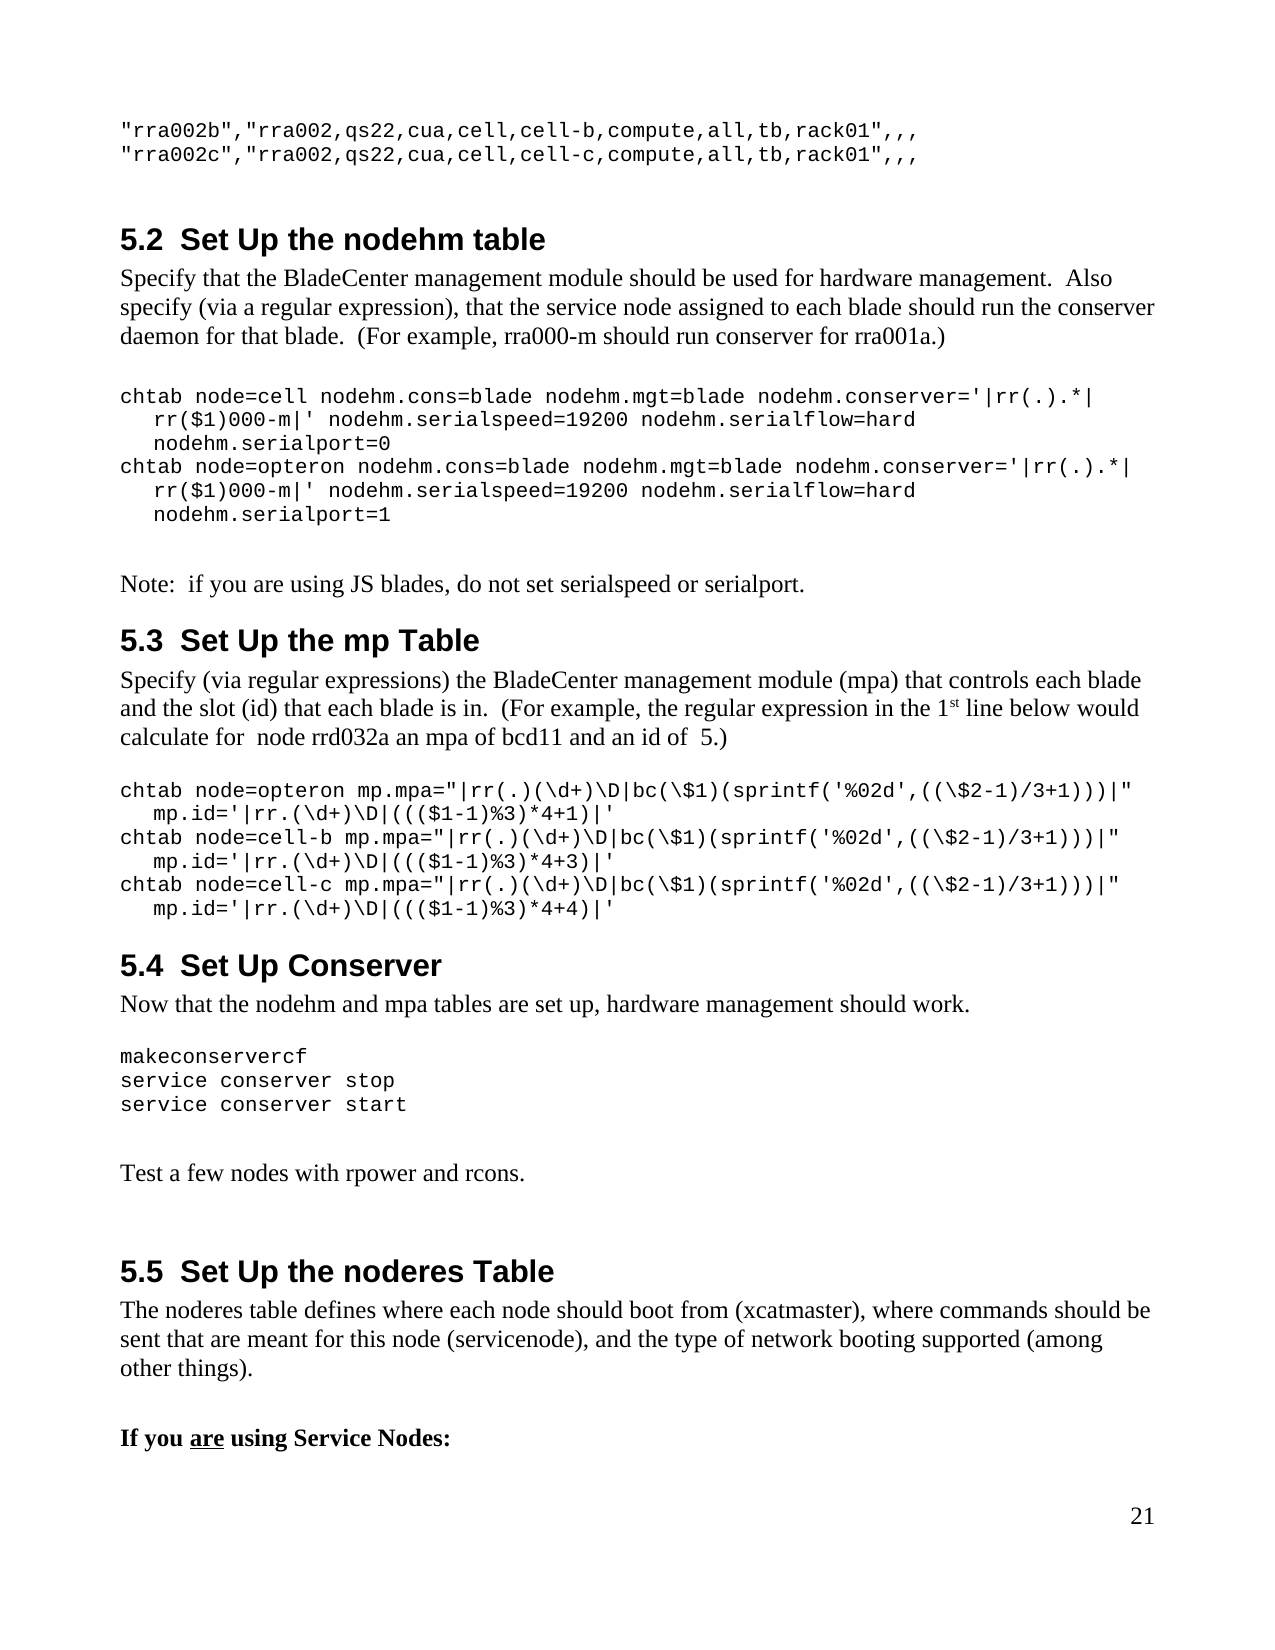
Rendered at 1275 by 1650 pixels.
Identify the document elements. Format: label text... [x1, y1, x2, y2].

text Now that the nodehm and mpa tables are set up, hardware management should work. [120, 989, 1155, 1017]
text Specify that the BladeCenter management module should be used for hardware management. Also specify (via a regular expression), that the service node assigned to each blade should run the conserver daemon for that blade. (For example, rra000-m should run conserver for rra001a.) [120, 263, 1155, 349]
text "rra002c","rra002,qs22,cua,cell,cell-c,compute,all,tb,rack01",,, [120, 144, 1155, 167]
text chtab node=cell-c mp.mpa="|rr(.)(\d+)\D|bc(\$1)(sprintf('%02d',((\$2-1)/3+1)))|" mp.id='|rr.(\d+)\D|((($1-1)%3)*4+4)|' [120, 874, 1155, 922]
text makeconservercf [120, 1046, 1155, 1070]
text Test a few nodes with rpower and rcons. [120, 1158, 1155, 1187]
text Note: if you are using JS blades, do not set serialspeed or serialport. [120, 569, 1155, 597]
text service conserver stop [120, 1070, 1155, 1093]
text chtab node=cell nodehm.cons=blade nodehm.mgt=blade nodehm.conserver='|rr(.).*|rr($1)000-m|' nodehm.serialspeed=19200 nodehm.serialflow=hard nodehm.serialport=0 [120, 386, 1155, 457]
text Specify (via regular expressions) the BladeCenter management module (mpa) that controls each blade and the slot (id) that each blade is in. (For example, the regular expression in the 1st line below would calculate for node rrd032a an mpa of bcd11 and an id of 5.) [120, 665, 1155, 751]
text The noderes table defines where each node should boot from (xcatmaster), where commands should be sent that are meant for this node (servicenode), and the type of network booting supported (among other things). [120, 1296, 1155, 1382]
text chtab node=cell-b mp.mpa="|rr(.)(\d+)\D|bc(\$1)(sprintf('%02d',((\$2-1)/3+1)))|" mp.id='|rr.(\d+)\D|((($1-1)%3)*4+3)|' [120, 827, 1155, 874]
text If you are using Service Nodes: [120, 1423, 1155, 1452]
subtitle Set Up Conserver [120, 947, 1155, 982]
text chtab node=opteron mp.mpa="|rr(.)(\d+)\D|bc(\$1)(sprintf('%02d',((\$2-1)/3+1)))|" mp.id='|rr.(\d+)\D|((($1-1)%3)*4+1)|' [120, 780, 1155, 827]
subtitle Set Up the noderes Table [120, 1253, 1155, 1289]
subtitle Set Up the nodehm table [120, 221, 1155, 257]
subtitle Set Up the mp Table [120, 622, 1155, 658]
text chtab node=opteron nodehm.cons=blade nodehm.mgt=blade nodehm.conserver='|rr(.).*|rr($1)000-m|' nodehm.serialspeed=19200 nodehm.serialflow=hard nodehm.serialport=1 [120, 457, 1155, 527]
text service conserver start [120, 1093, 1155, 1117]
text "rra002b","rra002,qs22,cua,cell,cell-b,compute,all,tb,rack01",,, [120, 120, 1155, 144]
